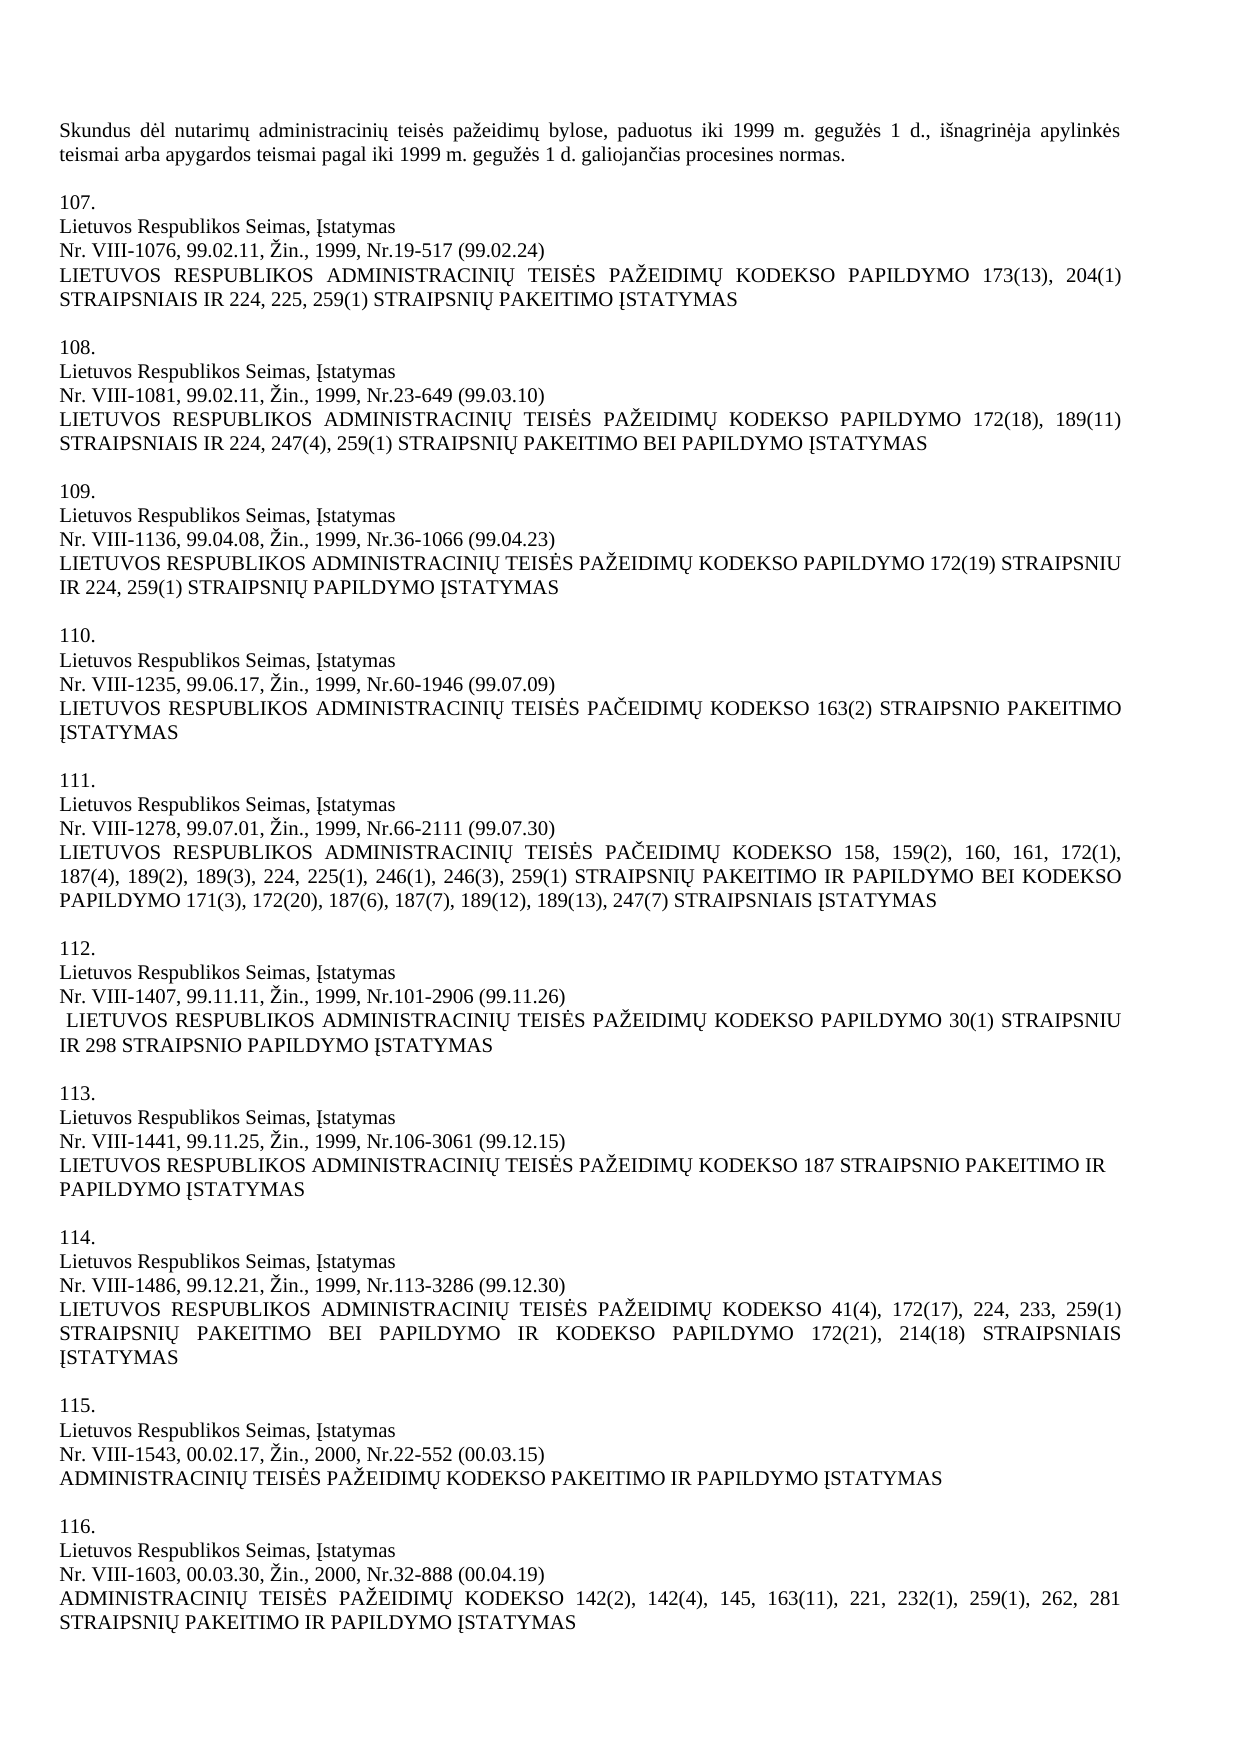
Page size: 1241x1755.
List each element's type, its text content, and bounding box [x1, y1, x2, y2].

text Lietuvos Respublikos Seimas, Įstatymas [59, 1249, 1122, 1273]
text LIETUVOS RESPUBLIKOS ADMINISTRACINIŲ TEISĖS PAŽEIDIMŲ KODEKSO PAPILDYMO 173(13), 204(1) STRAIPSNIAIS IR 224, 225, 259(1) STRAIPSNIŲ PAKEITIMO ĮSTATYMAS [59, 262, 1122, 311]
text Nr. VIII-1543, 00.02.17, Žin., 2000, Nr.22-552 (00.03.15) [59, 1442, 1122, 1466]
text Lietuvos Respublikos Seimas, Įstatymas [59, 792, 1122, 816]
text Nr. VIII-1081, 99.02.11, Žin., 1999, Nr.23-649 (99.03.10) [59, 383, 1122, 407]
text 108. [59, 335, 1122, 359]
text LIETUVOS RESPUBLIKOS ADMINISTRACINIŲ TEISĖS PAŽEIDIMŲ KODEKSO PAPILDYMO 172(19) STRAIPSNIU IR 224, 259(1) STRAIPSNIŲ PAPILDYMO ĮSTATYMAS [59, 551, 1122, 599]
text 114. [59, 1225, 1122, 1249]
text Nr. VIII-1136, 99.04.08, Žin., 1999, Nr.36-1066 (99.04.23) [59, 527, 1122, 551]
text Skundus dėl nutarimų administracinių teisės pažeidimų bylose, paduotus iki 1999 m. gegužės 1 d., išnagrinėja apylinkės teismai arba apygardos teismai pagal iki 1999 m. gegužės 1 d. galiojančias procesines normas. [59, 118, 1122, 166]
text Lietuvos Respublikos Seimas, Įstatymas [59, 960, 1122, 984]
text 112. [59, 936, 1122, 960]
text Lietuvos Respublikos Seimas, Įstatymas [59, 503, 1122, 527]
text 116. [59, 1514, 1122, 1538]
text Nr. VIII-1076, 99.02.11, Žin., 1999, Nr.19-517 (99.02.24) [59, 238, 1122, 262]
text LIETUVOS RESPUBLIKOS ADMINISTRACINIŲ TEISĖS PAŽEIDIMŲ KODEKSO 41(4), 172(17), 224, 233, 259(1) STRAIPSNIŲ PAKEITIMO BEI PAPILDYMO IR KODEKSO PAPILDYMO 172(21), 214(18) STRAIPSNIAIS ĮSTATYMAS [59, 1297, 1122, 1369]
text Nr. VIII-1407, 99.11.11, Žin., 1999, Nr.101-2906 (99.11.26) [59, 984, 1122, 1008]
text Lietuvos Respublikos Seimas, Įstatymas [59, 1538, 1122, 1562]
text 115. [59, 1393, 1122, 1417]
text 107. [59, 190, 1122, 214]
text 111. [59, 768, 1122, 792]
text Lietuvos Respublikos Seimas, Įstatymas [59, 1105, 1122, 1129]
text Nr. VIII-1603, 00.03.30, Žin., 2000, Nr.32-888 (00.04.19) [59, 1562, 1122, 1586]
text Nr. VIII-1235, 99.06.17, Žin., 1999, Nr.60-1946 (99.07.09) [59, 672, 1122, 696]
text 110. [59, 623, 1122, 647]
text 113. [59, 1081, 1122, 1105]
text LIETUVOS RESPUBLIKOS ADMINISTRACINIŲ TEISĖS PAŽEIDIMŲ KODEKSO PAPILDYMO 30(1) STRAIPSNIU IR 298 STRAIPSNIO PAPILDYMO ĮSTATYMAS [59, 1008, 1122, 1057]
text Lietuvos Respublikos Seimas, Įstatymas [59, 359, 1122, 383]
text Nr. VIII-1486, 99.12.21, Žin., 1999, Nr.113-3286 (99.12.30) [59, 1273, 1122, 1297]
text Lietuvos Respublikos Seimas, Įstatymas [59, 647, 1122, 672]
text ADMINISTRACINIŲ TEISĖS PAŽEIDIMŲ KODEKSO 142(2), 142(4), 145, 163(11), 221, 232(1), 259(1), 262, 281 STRAIPSNIŲ PAKEITIMO IR PAPILDYMO ĮSTATYMAS [59, 1586, 1122, 1634]
text LIETUVOS RESPUBLIKOS ADMINISTRACINIŲ TEISĖS PAŽEIDIMŲ KODEKSO 187 STRAIPSNIO PAKEITIMO IR PAPILDYMO ĮSTATYMAS [59, 1153, 1122, 1201]
text Lietuvos Respublikos Seimas, Įstatymas [59, 1417, 1122, 1442]
text LIETUVOS RESPUBLIKOS ADMINISTRACINIŲ TEISĖS PAŽEIDIMŲ KODEKSO PAPILDYMO 172(18), 189(11) STRAIPSNIAIS IR 224, 247(4), 259(1) STRAIPSNIŲ PAKEITIMO BEI PAPILDYMO ĮSTATYMAS [59, 407, 1122, 455]
text LIETUVOS RESPUBLIKOS ADMINISTRACINIŲ TEISĖS PAČEIDIMŲ KODEKSO 158, 159(2), 160, 161, 172(1), 187(4), 189(2), 189(3), 224, 225(1), 246(1), 246(3), 259(1) STRAIPSNIŲ PAKEITIMO IR PAPILDYMO BEI KODEKSO PAPILDYMO 171(3), 172(20), 187(6), 187(7), 189(12), 189(13), 247(7) STRAIPSNIAIS ĮSTATYMAS [59, 840, 1122, 912]
text 109. [59, 479, 1122, 503]
text LIETUVOS RESPUBLIKOS ADMINISTRACINIŲ TEISĖS PAČEIDIMŲ KODEKSO 163(2) STRAIPSNIO PAKEITIMO ĮSTATYMAS [59, 696, 1122, 744]
text Nr. VIII-1441, 99.11.25, Žin., 1999, Nr.106-3061 (99.12.15) [59, 1129, 1122, 1153]
text Nr. VIII-1278, 99.07.01, Žin., 1999, Nr.66-2111 (99.07.30) [59, 816, 1122, 840]
text Lietuvos Respublikos Seimas, Įstatymas [59, 214, 1122, 238]
text ADMINISTRACINIŲ TEISĖS PAŽEIDIMŲ KODEKSO PAKEITIMO IR PAPILDYMO ĮSTATYMAS [59, 1466, 1122, 1490]
